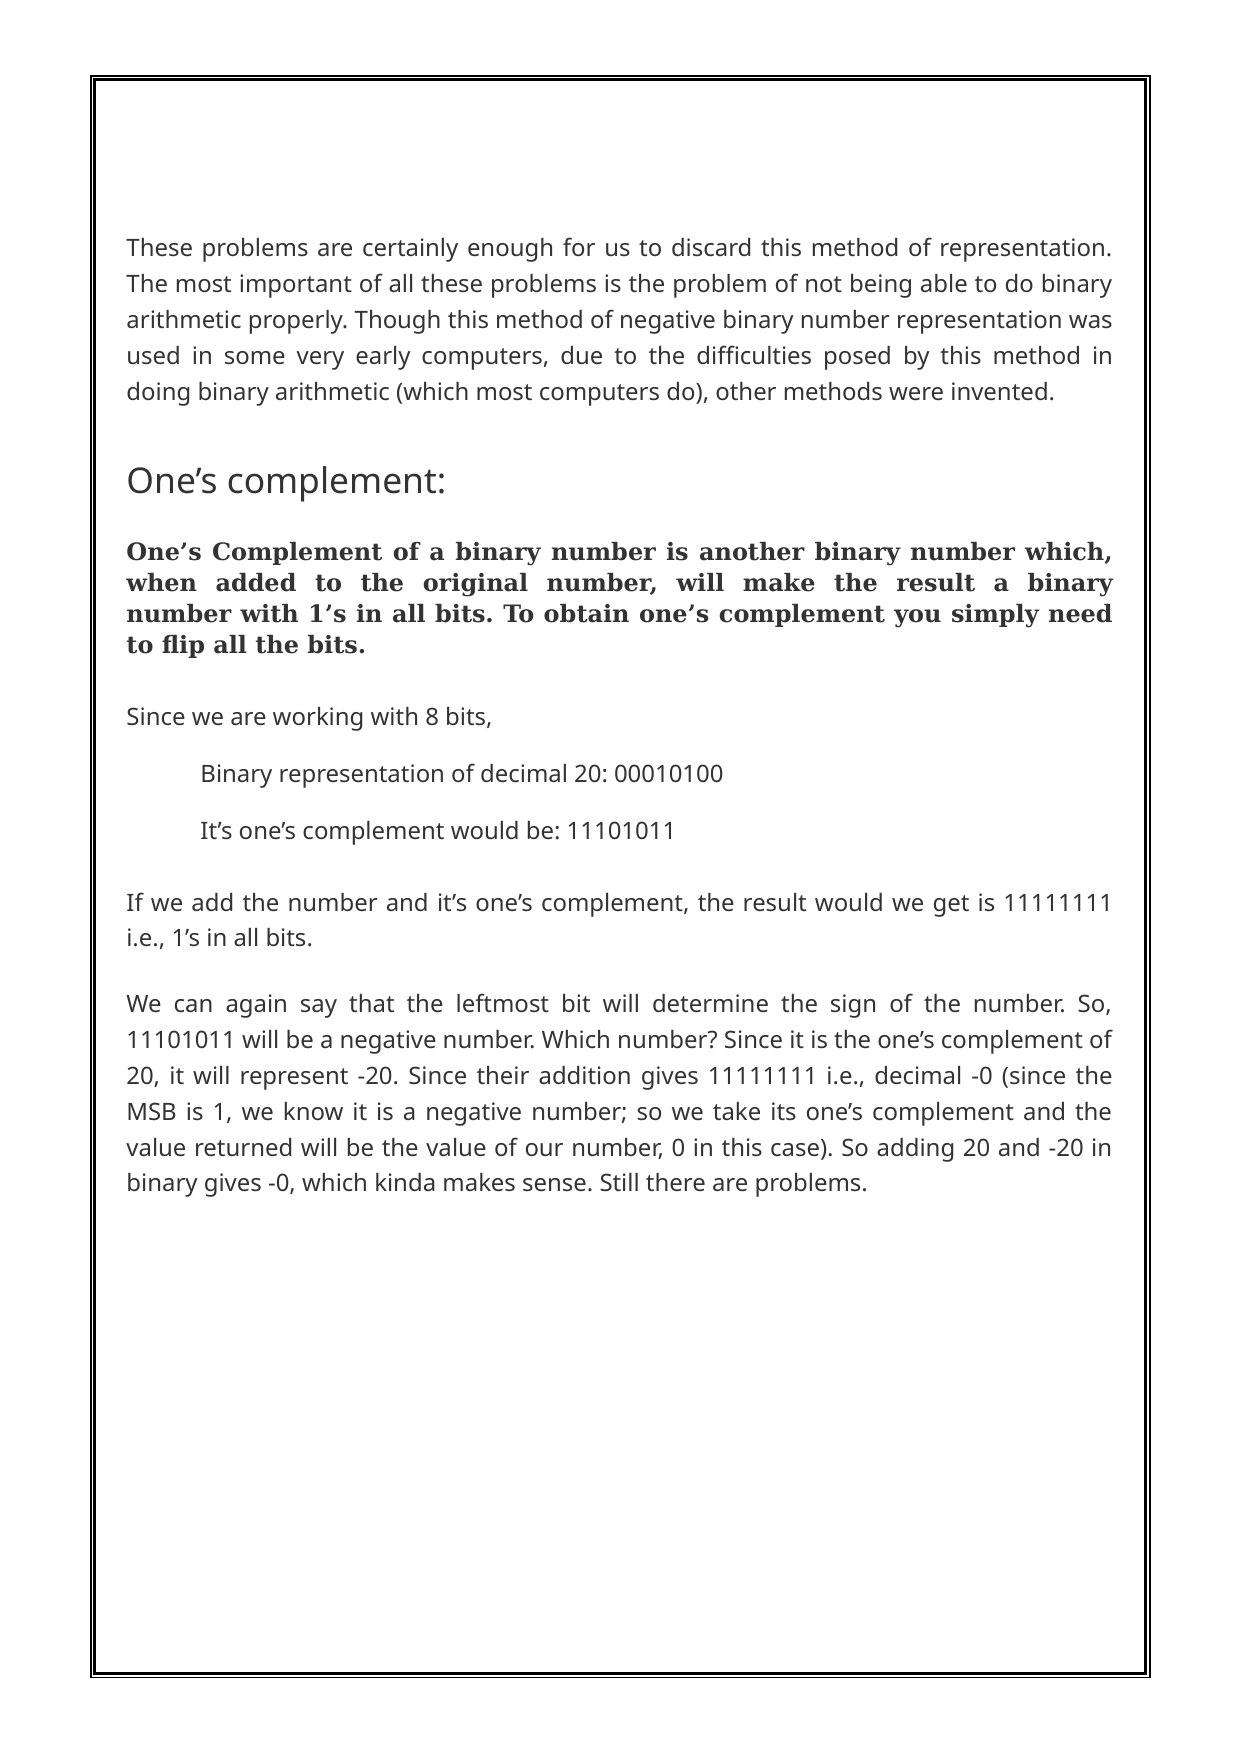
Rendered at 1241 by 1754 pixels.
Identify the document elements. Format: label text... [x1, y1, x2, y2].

text Since we are working with 8 bits, Binary representation of decimal 20: 00010100 It’s one’s complement would be: 11101011 [126, 699, 1114, 846]
text We can again say that the leftmost bit will determine the sign of the number. So, 11101011 will be a negative number. Which number? Since it is the one’s complement of 20, it will represent -20. Since their addition gives 11111111 i.e., decimal -0 (since the MSB is 1, we know it is a negative number; so we take its one’s complement and the value returned will be the value of our number, 0 in this case). So adding 20 and -20 in binary gives -0, which kinda makes sense. Still there are problems. [126, 987, 1114, 1199]
text These problems are certainly enough for us to discard this method of representation. The most important of all these problems is the problem of not being able to do binary arithmetic properly. Though this method of negative binary number representation was used in some very early computers, due to the difficulties posed by this method in doing binary arithmetic (which most computers do), other methods were invented. [126, 231, 1114, 407]
subtitle One’s complement: [126, 455, 1114, 503]
text One’s Complement of a binary number is another binary number which, when added to the original number, will make the result a binary number with 1’s in all bits. To obtain one’s complement you simply need to flip all the bits. [126, 538, 1114, 659]
text If we add the number and it’s one’s complement, the result would we get is 11111111 i.e., 1’s in all bits. [126, 885, 1114, 954]
